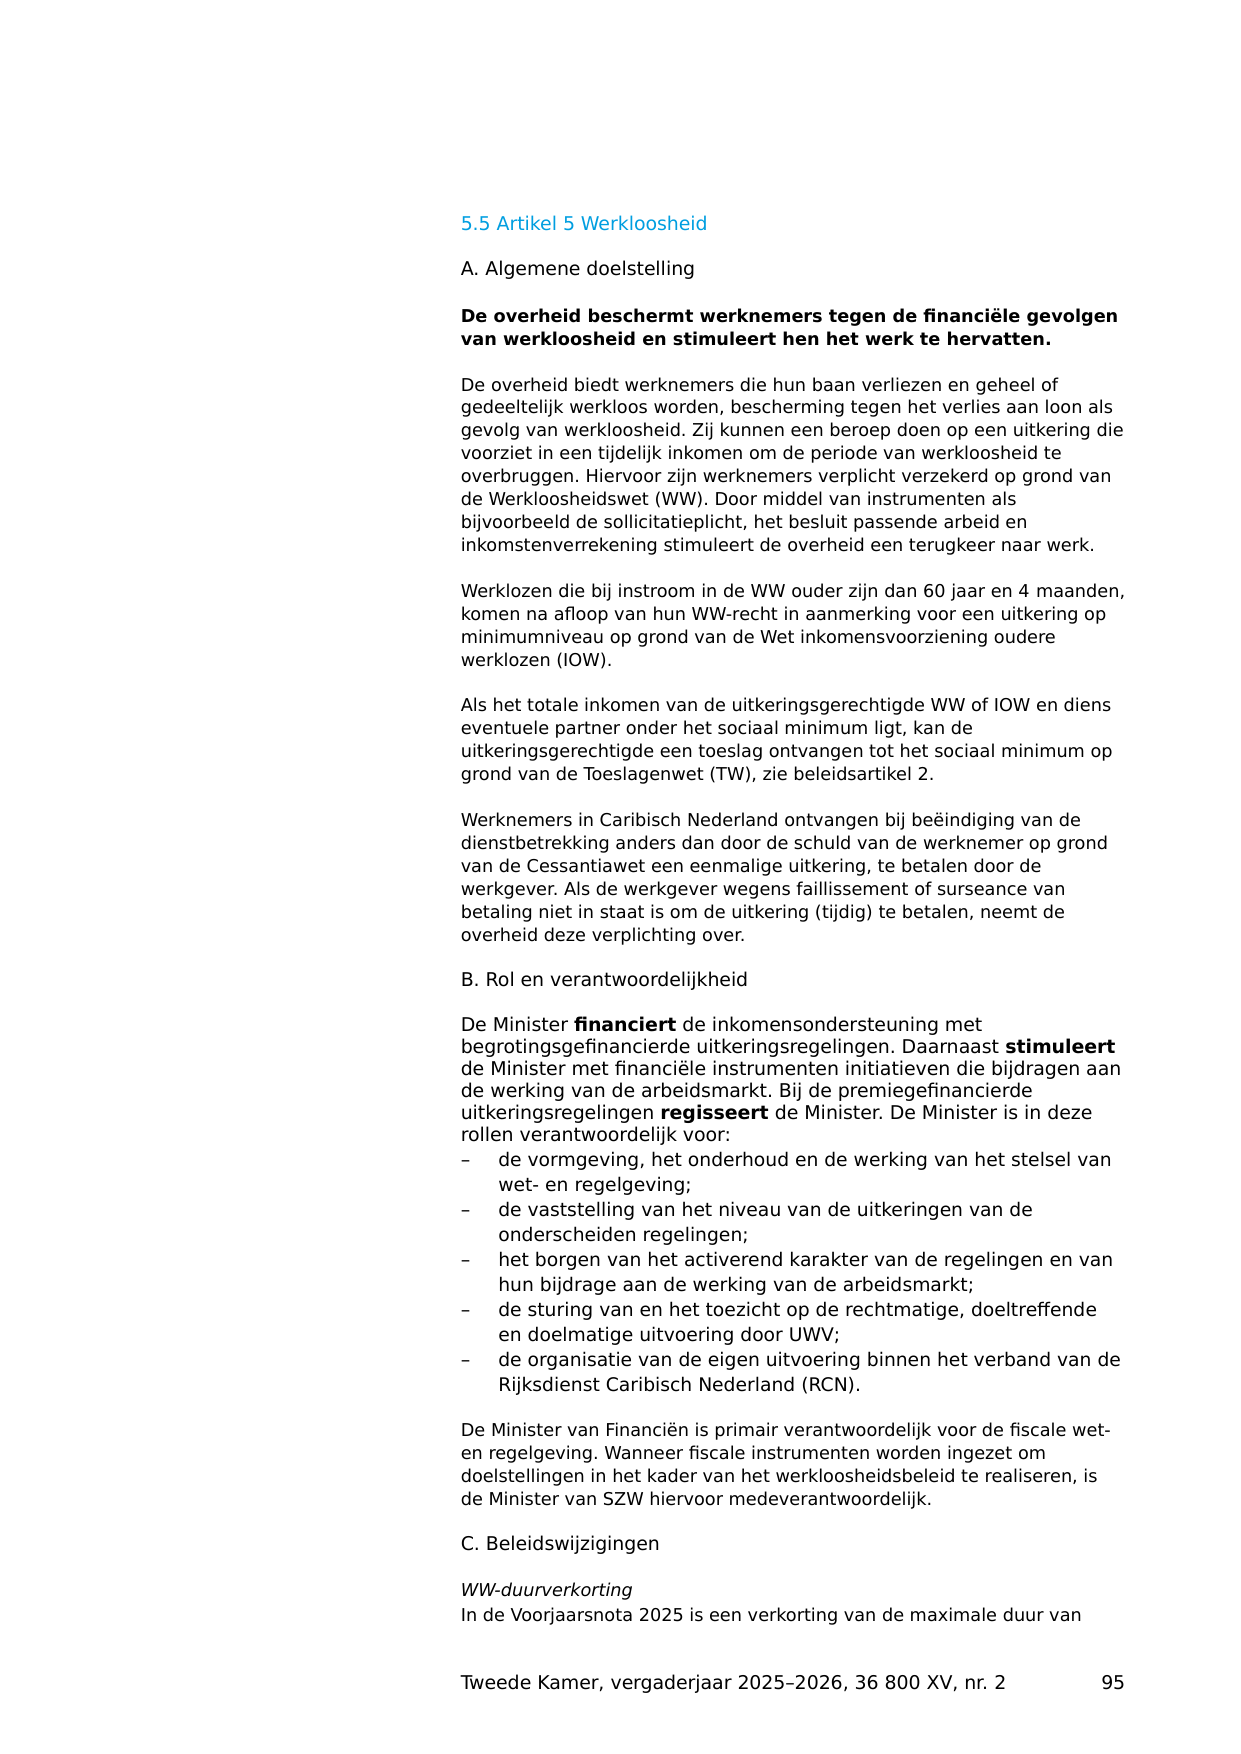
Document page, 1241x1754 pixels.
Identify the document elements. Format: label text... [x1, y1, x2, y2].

text Werklozen die bij instroom in de WW ouder zijn dan 60 jaar en 4 maanden, komen na afloop van hun WW-recht in aanmerking voor een uitkering op minimumniveau op grond van de Wet inkomensvoorziening oudere werklozen (IOW). [461, 579, 1125, 671]
text De overheid beschermt werknemers tegen de financiële gevolgen van werkloosheid en stimuleert hen het werk te hervatten. [461, 304, 1125, 350]
list de sturing van en het toezicht op de rechtmatige, doeltreffende en doelmatige uitvoering door UWV; [461, 1296, 1125, 1346]
list de organisatie van de eigen uitvoering binnen het verband van de Rijksdienst Caribisch Nederland (RCN). [461, 1346, 1125, 1396]
title C. Beleidswijzigingen [461, 1533, 1125, 1554]
list de vaststelling van het niveau van de uitkeringen van de onderscheiden regelingen; [461, 1196, 1125, 1246]
text De Minister financiert de inkomensondersteuning met begrotingsgefinancierde uitkeringsregelingen. Daarnaast stimuleert de Minister met financiële instrumenten initiatieven die bijdragen aan de werking van de arbeidsmarkt. Bij de premiegefinancierde uitkeringsregelingen regisseert de Minister. De Minister is in deze rollen verantwoordelijk voor: [461, 1014, 1125, 1146]
list het borgen van het activerend karakter van de regelingen en van hun bijdrage aan de werking van de arbeidsmarkt; [461, 1246, 1125, 1296]
title A. Algemene doelstelling [461, 258, 1125, 280]
list de vormgeving, het onderhoud en de werking van het stelsel van wet- en regelgeving; [461, 1146, 1125, 1196]
text Werknemers in Caribisch Nederland ontvangen bij beëindiging van de dienstbetrekking anders dan door de schuld van de werknemer op grond van de Cessantiawet een eenmalige uitkering, te betalen door de werkgever. Als de werkgever wegens faillissement of surseance van betaling niet in staat is om de uitkering (tijdig) te betalen, neemt de overheid deze verplichting over. [461, 808, 1125, 946]
title 5.5 Artikel 5 Werkloosheid [461, 213, 1125, 235]
text De overheid biedt werknemers die hun baan verliezen en geheel of gedeeltelijk werkloos worden, bescherming tegen het verlies aan loon als gevolg van werkloosheid. Zij kunnen een beroep doen op een uitkering die voorziet in een tijdelijk inkomen om de periode van werkloosheid te overbruggen. Hiervoor zijn werknemers verplicht verzekerd op grond van de Werkloosheidswet (WW). Door middel van instrumenten als bijvoorbeeld de sollicitatieplicht, het besluit passende arbeid en inkomstenverrekening stimuleert de overheid een terugkeer naar werk. [461, 373, 1125, 556]
title B. Rol en verantwoordelijkheid [461, 968, 1125, 991]
text Als het totale inkomen van de uitkeringsgerechtigde WW of IOW en diens eventuele partner onder het sociaal minimum ligt, kan de uitkeringsgerechtigde een toeslag ontvangen tot het sociaal minimum op grond van de Toeslagenwet (TW), zie beleidsartikel 2. [461, 693, 1125, 785]
text WW-duurverkorting [461, 1578, 1125, 1601]
text In de Voorjaarsnota 2025 is een verkorting van de maximale duur van [461, 1603, 1125, 1626]
text De Minister van Financiën is primair verantwoordelijk voor de fiscale wet- en regelgeving. Wanneer fiscale instrumenten worden ingezet om doelstellingen in het kader van het werkloosheidsbeleid te realiseren, is de Minister van SZW hiervoor medeverantwoordelijk. [461, 1418, 1125, 1510]
